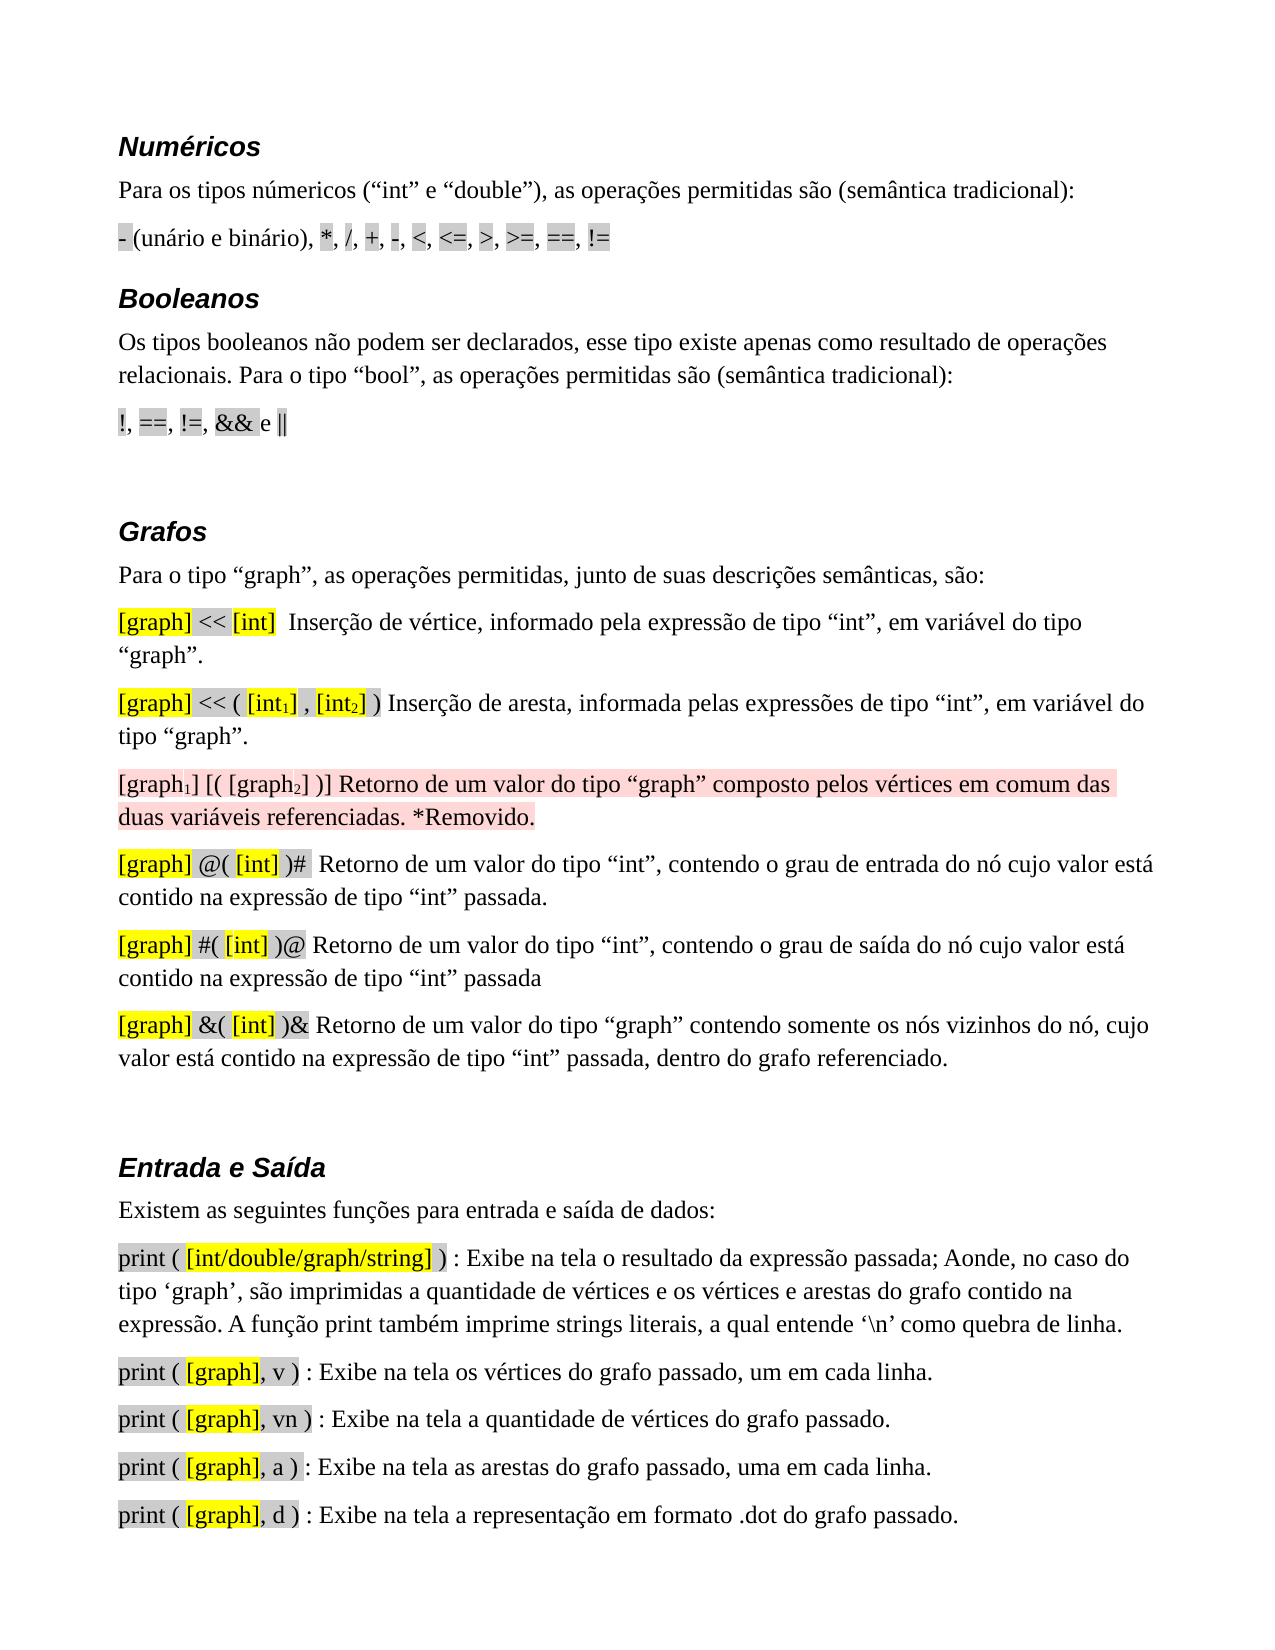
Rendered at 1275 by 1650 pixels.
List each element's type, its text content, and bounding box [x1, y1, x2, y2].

text print ( [graph], a ) : Exibe na tela as arestas do grafo passado, uma em cada linha. [118, 1452, 1157, 1481]
text [graph] << [int] Inserção de vértice, informado pela expressão de tipo “int”, em variável do tipo “graph”. [118, 607, 1157, 669]
text Os tipos booleanos não podem ser declarados, esse tipo existe apenas como resultado de operações relacionais. Para o tipo “bool”, as operações permitidas são (semântica tradicional): [118, 327, 1157, 389]
subtitle Grafos [118, 515, 1157, 547]
text [graph] #( [int] )@ Retorno de um valor do tipo “int”, contendo o grau de saída do nó cujo valor está contido na expressão de tipo “int” passada [118, 930, 1157, 992]
subtitle Entrada e Saída [118, 1151, 1157, 1183]
text Existem as seguintes funções para entrada e saída de dados: [118, 1196, 1157, 1224]
text [graph] << ( [int1] , [int2] ) Inserção de aresta, informada pelas expressões de tipo “int”, em variável do tipo “graph”. [118, 688, 1157, 750]
text Para os tipos númericos (“int” e “double”), as operações permitidas são (semântica tradicional): [118, 175, 1157, 204]
text [graph] @( [int] )# Retorno de um valor do tipo “int”, contendo o grau de entrada do nó cujo valor está contido na expressão de tipo “int” passada. [118, 849, 1157, 911]
text print ( [graph], v ) : Exibe na tela os vértices do grafo passado, um em cada linha. [118, 1357, 1157, 1386]
text print ( [graph], d ) : Exibe na tela a representação em formato .dot do grafo passado. [118, 1500, 1157, 1528]
text [graph] &( [int] )& Retorno de um valor do tipo “graph” contendo somente os nós vizinhos do nó, cujo valor está contido na expressão de tipo “int” passada, dentro do grafo referenciado. [118, 1011, 1157, 1072]
text print ( [graph], vn ) : Exibe na tela a quantidade de vértices do grafo passado. [118, 1404, 1157, 1433]
text - (unário e binário), *, /, +, -, <, <=, >, >=, ==, != [118, 223, 1157, 251]
subtitle Numéricos [118, 131, 1157, 162]
text !, ==, !=, && e || [118, 408, 1157, 436]
text [graph1] [( [graph2] )] Retorno de um valor do tipo “graph” composto pelos vértices em comum das duas variáveis referenciadas. *Removido. [118, 769, 1157, 830]
text Para o tipo “graph”, as operações permitidas, junto de suas descrições semânticas, são: [118, 560, 1157, 588]
subtitle Booleanos [118, 283, 1157, 314]
text print ( [int/double/graph/string] ) : Exibe na tela o resultado da expressão passada; Aonde, no caso do tipo ‘graph’, são imprimidas a quantidade de vértices e os vértices e arestas do grafo contido na expressão. A função print também imprime strings literais, a qual entende ‘\n’ como quebra de linha. [118, 1243, 1157, 1338]
